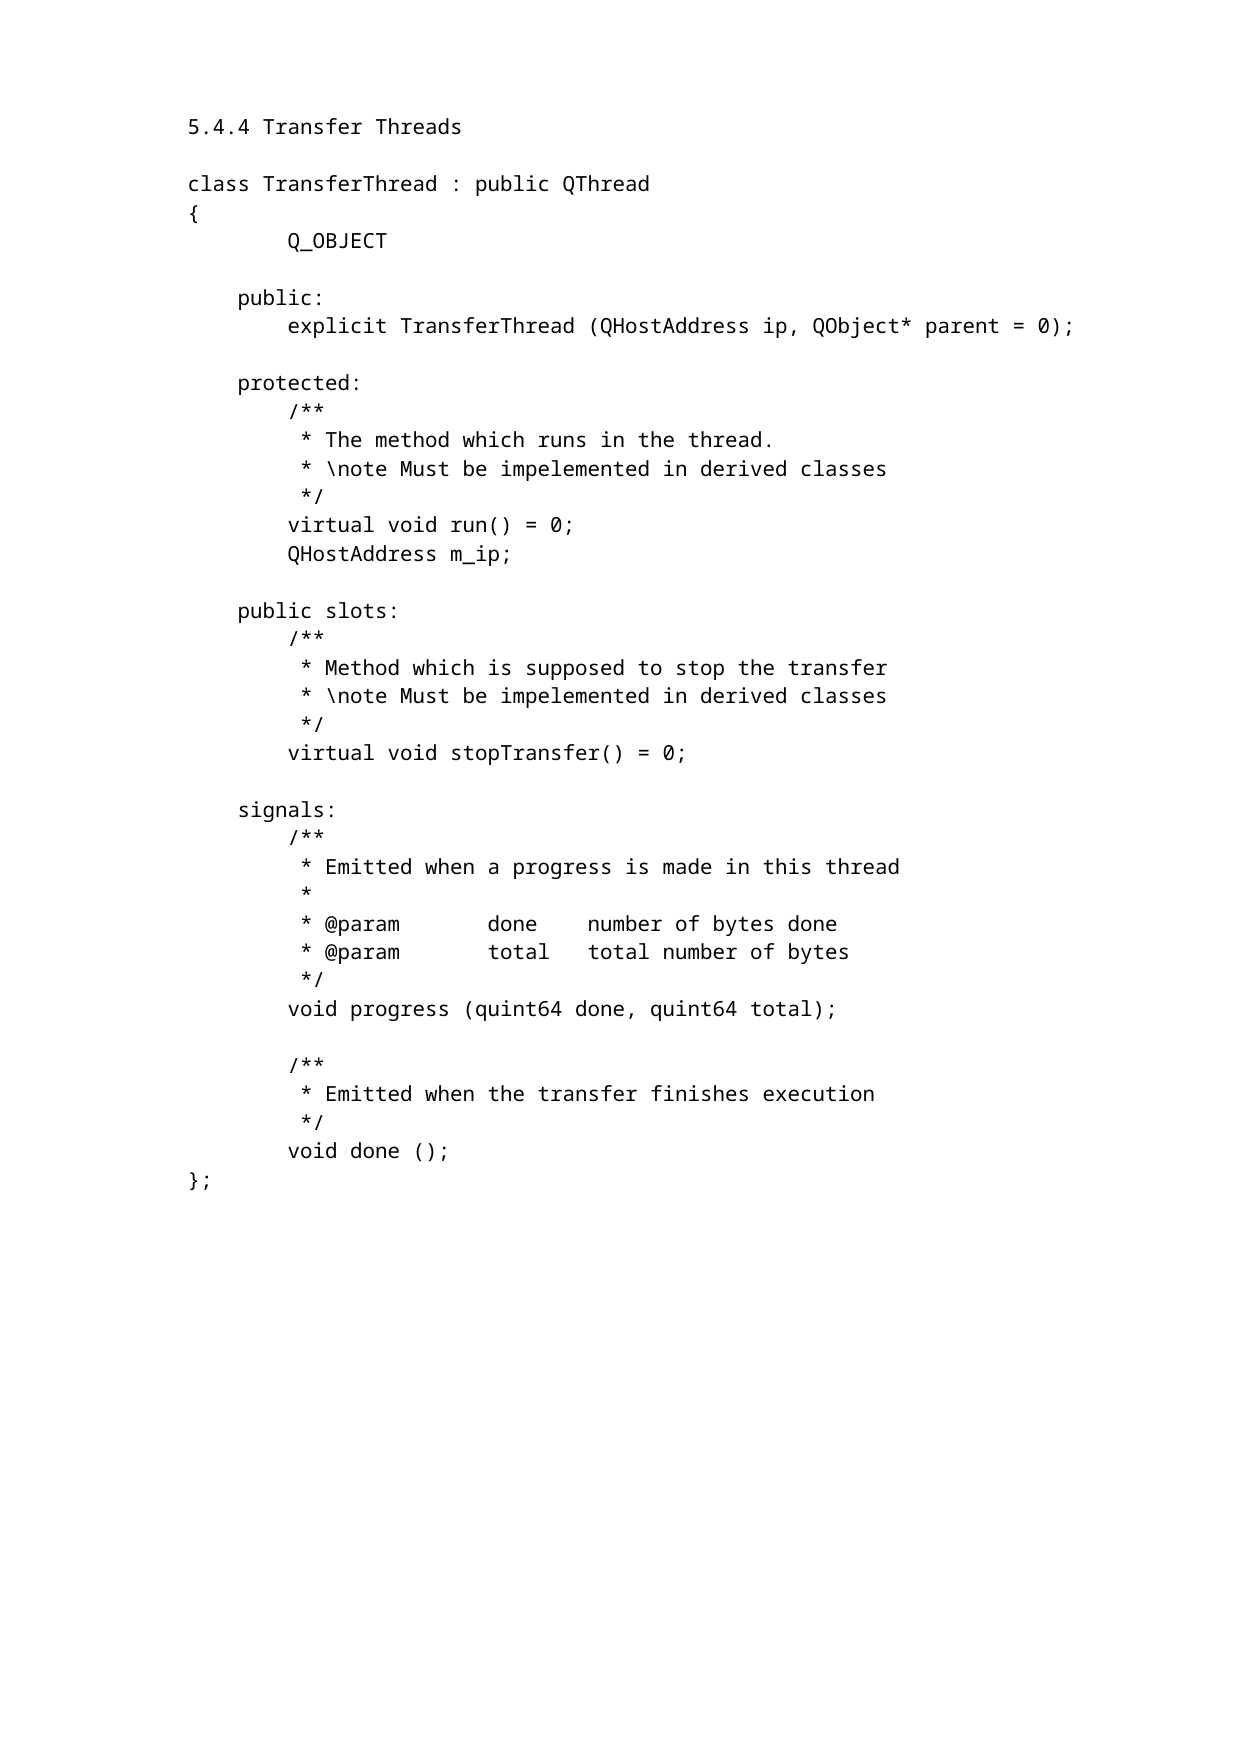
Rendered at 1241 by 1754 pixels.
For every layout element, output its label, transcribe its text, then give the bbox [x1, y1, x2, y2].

text { [187, 198, 1091, 226]
text QHostAddress m_ip; [187, 539, 1091, 567]
text */ [187, 966, 1091, 994]
text void progress (quint64 done, quint64 total); [187, 994, 1091, 1022]
text * \note Must be impelemented in derived classes [187, 681, 1091, 710]
text protected: [187, 368, 1091, 397]
text /** [187, 397, 1091, 425]
text /** [187, 823, 1091, 852]
text * @param total total number of bytes [187, 937, 1091, 966]
text signals: [187, 795, 1091, 823]
text public: [187, 283, 1091, 312]
text 5.4.4 Transfer Threads [187, 112, 1091, 141]
text * \note Must be impelemented in derived classes [187, 454, 1091, 482]
text virtual void stopTransfer() = 0; [187, 738, 1091, 767]
text * The method which runs in the thread. [187, 425, 1091, 454]
text * Method which is supposed to stop the transfer [187, 653, 1091, 681]
text * Emitted when a progress is made in this thread [187, 852, 1091, 880]
text explicit TransferThread (QHostAddress ip, QObject* parent = 0); [187, 312, 1091, 340]
text */ [187, 710, 1091, 738]
text }; [187, 1165, 1091, 1193]
text /** [187, 1051, 1091, 1079]
text */ [187, 482, 1091, 511]
text class TransferThread : public QThread [187, 169, 1091, 198]
text * Emitted when the transfer finishes execution [187, 1079, 1091, 1108]
text Q_OBJECT [187, 226, 1091, 255]
text * [187, 880, 1091, 909]
text virtual void run() = 0; [187, 511, 1091, 539]
text */ [187, 1108, 1091, 1136]
text void done (); [187, 1136, 1091, 1165]
text /** [187, 624, 1091, 653]
text public slots: [187, 596, 1091, 624]
text * @param done number of bytes done [187, 909, 1091, 937]
